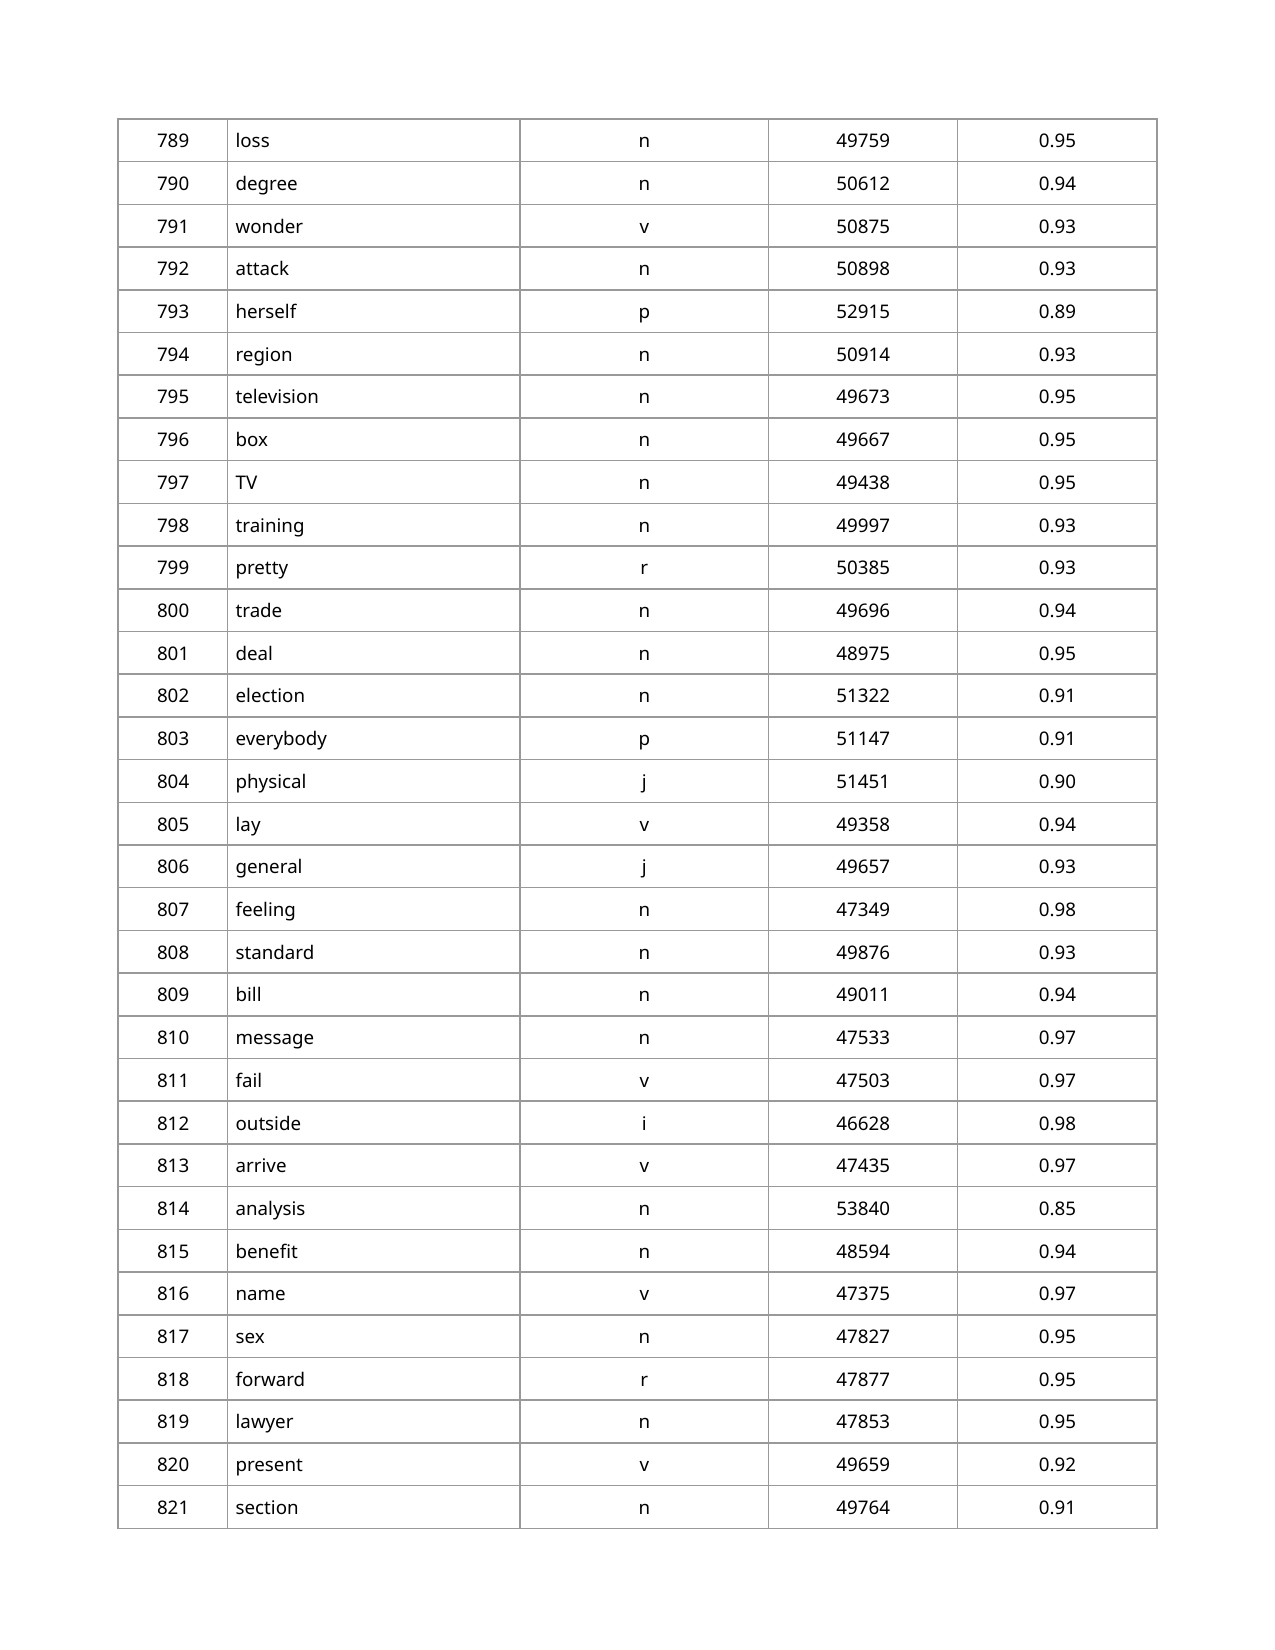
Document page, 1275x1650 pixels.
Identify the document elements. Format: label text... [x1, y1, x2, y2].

table_cell 807 [119, 888, 227, 929]
table_cell 0.94 [958, 1230, 1156, 1271]
table_cell 0.94 [958, 974, 1156, 1015]
table_cell r [521, 1358, 768, 1399]
table_cell 49673 [769, 376, 957, 417]
table_cell 47503 [769, 1059, 957, 1100]
table_cell TV [228, 461, 519, 502]
table_cell 50914 [769, 333, 957, 374]
table_cell attack [228, 248, 519, 289]
table_cell 50875 [769, 205, 957, 246]
table_cell 821 [119, 1486, 227, 1527]
table_cell 47827 [769, 1316, 957, 1357]
table_cell 0.93 [958, 205, 1156, 246]
table_cell v [521, 1145, 768, 1186]
table_cell lay [228, 803, 519, 844]
table_cell trade [228, 590, 519, 631]
table_cell everybody [228, 718, 519, 759]
table_cell 0.85 [958, 1187, 1156, 1228]
table_cell n [521, 1017, 768, 1058]
table_cell herself [228, 291, 519, 332]
table_cell 49764 [769, 1486, 957, 1527]
table_cell 47533 [769, 1017, 957, 1058]
table_cell 800 [119, 590, 227, 631]
table_cell 48975 [769, 632, 957, 673]
table_cell 47375 [769, 1273, 957, 1314]
table_cell j [521, 846, 768, 887]
table_cell degree [228, 162, 519, 203]
table_cell 804 [119, 760, 227, 801]
table_cell 48594 [769, 1230, 957, 1271]
table_cell 0.93 [958, 931, 1156, 972]
table_cell n [521, 1486, 768, 1527]
table_cell 0.93 [958, 504, 1156, 545]
table_cell 0.93 [958, 846, 1156, 887]
table_cell standard [228, 931, 519, 972]
table_cell 789 [119, 120, 227, 161]
table_cell message [228, 1017, 519, 1058]
table_cell 0.95 [958, 461, 1156, 502]
table_cell p [521, 291, 768, 332]
table_cell n [521, 419, 768, 460]
table_cell deal [228, 632, 519, 673]
table_cell 802 [119, 675, 227, 716]
table_cell 0.95 [958, 1316, 1156, 1357]
table_cell 797 [119, 461, 227, 502]
table_cell 0.91 [958, 675, 1156, 716]
table_cell television [228, 376, 519, 417]
table_cell box [228, 419, 519, 460]
table_cell 801 [119, 632, 227, 673]
table_cell 813 [119, 1145, 227, 1186]
table_cell region [228, 333, 519, 374]
table_cell 815 [119, 1230, 227, 1271]
table_cell 810 [119, 1017, 227, 1058]
table_cell 814 [119, 1187, 227, 1228]
table_cell 50612 [769, 162, 957, 203]
table_cell 0.94 [958, 162, 1156, 203]
table_cell 819 [119, 1401, 227, 1442]
table_cell arrive [228, 1145, 519, 1186]
table_cell n [521, 590, 768, 631]
table_cell feeling [228, 888, 519, 929]
table_cell n [521, 1187, 768, 1228]
table_cell 811 [119, 1059, 227, 1100]
table_cell 50898 [769, 248, 957, 289]
table_cell analysis [228, 1187, 519, 1228]
table_cell 0.91 [958, 718, 1156, 759]
table_cell 796 [119, 419, 227, 460]
table_cell 0.95 [958, 376, 1156, 417]
table_cell 47853 [769, 1401, 957, 1442]
table_cell 0.95 [958, 1401, 1156, 1442]
table_cell 803 [119, 718, 227, 759]
table_cell n [521, 248, 768, 289]
table_cell n [521, 120, 768, 161]
table_cell n [521, 333, 768, 374]
table_cell 0.94 [958, 803, 1156, 844]
table_cell 0.95 [958, 120, 1156, 161]
table_cell training [228, 504, 519, 545]
table_cell 49657 [769, 846, 957, 887]
table_cell n [521, 376, 768, 417]
table_cell fail [228, 1059, 519, 1100]
table_cell 49696 [769, 590, 957, 631]
table_cell 50385 [769, 547, 957, 588]
table_cell 46628 [769, 1102, 957, 1143]
table_cell n [521, 1316, 768, 1357]
table_cell v [521, 803, 768, 844]
table_cell 0.98 [958, 1102, 1156, 1143]
table_cell r [521, 547, 768, 588]
table_cell 0.97 [958, 1059, 1156, 1100]
table_cell 791 [119, 205, 227, 246]
table_cell benefit [228, 1230, 519, 1271]
table_cell 795 [119, 376, 227, 417]
table_cell 809 [119, 974, 227, 1015]
table_cell j [521, 760, 768, 801]
table_cell 794 [119, 333, 227, 374]
table_cell 0.89 [958, 291, 1156, 332]
table_cell n [521, 1230, 768, 1271]
table_cell 799 [119, 547, 227, 588]
table_cell present [228, 1444, 519, 1485]
table_cell wonder [228, 205, 519, 246]
table_cell 0.95 [958, 419, 1156, 460]
table_cell 47877 [769, 1358, 957, 1399]
table_cell 0.93 [958, 547, 1156, 588]
table_cell 0.95 [958, 632, 1156, 673]
table_cell v [521, 205, 768, 246]
table_cell 49659 [769, 1444, 957, 1485]
table_cell forward [228, 1358, 519, 1399]
table_cell bill [228, 974, 519, 1015]
table_cell 806 [119, 846, 227, 887]
table_cell n [521, 632, 768, 673]
table_cell 0.93 [958, 333, 1156, 374]
table_cell 52915 [769, 291, 957, 332]
table_cell 817 [119, 1316, 227, 1357]
table_cell 0.93 [958, 248, 1156, 289]
table_cell physical [228, 760, 519, 801]
table_cell 0.92 [958, 1444, 1156, 1485]
table_cell 49997 [769, 504, 957, 545]
table_cell 47349 [769, 888, 957, 929]
table_cell 792 [119, 248, 227, 289]
table_cell 0.94 [958, 590, 1156, 631]
table_cell 816 [119, 1273, 227, 1314]
table_cell loss [228, 120, 519, 161]
table_cell n [521, 461, 768, 502]
table_cell 0.98 [958, 888, 1156, 929]
table_cell name [228, 1273, 519, 1314]
table_cell 812 [119, 1102, 227, 1143]
table_cell 49011 [769, 974, 957, 1015]
table_cell 808 [119, 931, 227, 972]
table_cell p [521, 718, 768, 759]
table_cell election [228, 675, 519, 716]
table_cell n [521, 1401, 768, 1442]
table_cell v [521, 1273, 768, 1314]
table_cell n [521, 931, 768, 972]
table_cell 49876 [769, 931, 957, 972]
table_cell outside [228, 1102, 519, 1143]
table_cell n [521, 888, 768, 929]
table_cell 798 [119, 504, 227, 545]
table_cell 49667 [769, 419, 957, 460]
table_cell i [521, 1102, 768, 1143]
table_cell 49759 [769, 120, 957, 161]
table_cell n [521, 162, 768, 203]
table_cell 820 [119, 1444, 227, 1485]
table_cell 0.97 [958, 1273, 1156, 1314]
table_cell 51451 [769, 760, 957, 801]
table_cell v [521, 1059, 768, 1100]
table_cell general [228, 846, 519, 887]
table_cell 53840 [769, 1187, 957, 1228]
table_cell 0.95 [958, 1358, 1156, 1399]
table_cell 51322 [769, 675, 957, 716]
table_cell n [521, 974, 768, 1015]
table_cell 818 [119, 1358, 227, 1399]
table_cell 790 [119, 162, 227, 203]
table_cell section [228, 1486, 519, 1527]
table_cell 793 [119, 291, 227, 332]
table_cell 49438 [769, 461, 957, 502]
table_cell 47435 [769, 1145, 957, 1186]
table_cell 0.97 [958, 1017, 1156, 1058]
table_cell 51147 [769, 718, 957, 759]
table_cell pretty [228, 547, 519, 588]
table_cell 49358 [769, 803, 957, 844]
table_cell 805 [119, 803, 227, 844]
table_cell v [521, 1444, 768, 1485]
table_cell sex [228, 1316, 519, 1357]
table_cell lawyer [228, 1401, 519, 1442]
table_cell 0.90 [958, 760, 1156, 801]
table_cell 0.97 [958, 1145, 1156, 1186]
table_cell 0.91 [958, 1486, 1156, 1527]
table_cell n [521, 675, 768, 716]
table_cell n [521, 504, 768, 545]
